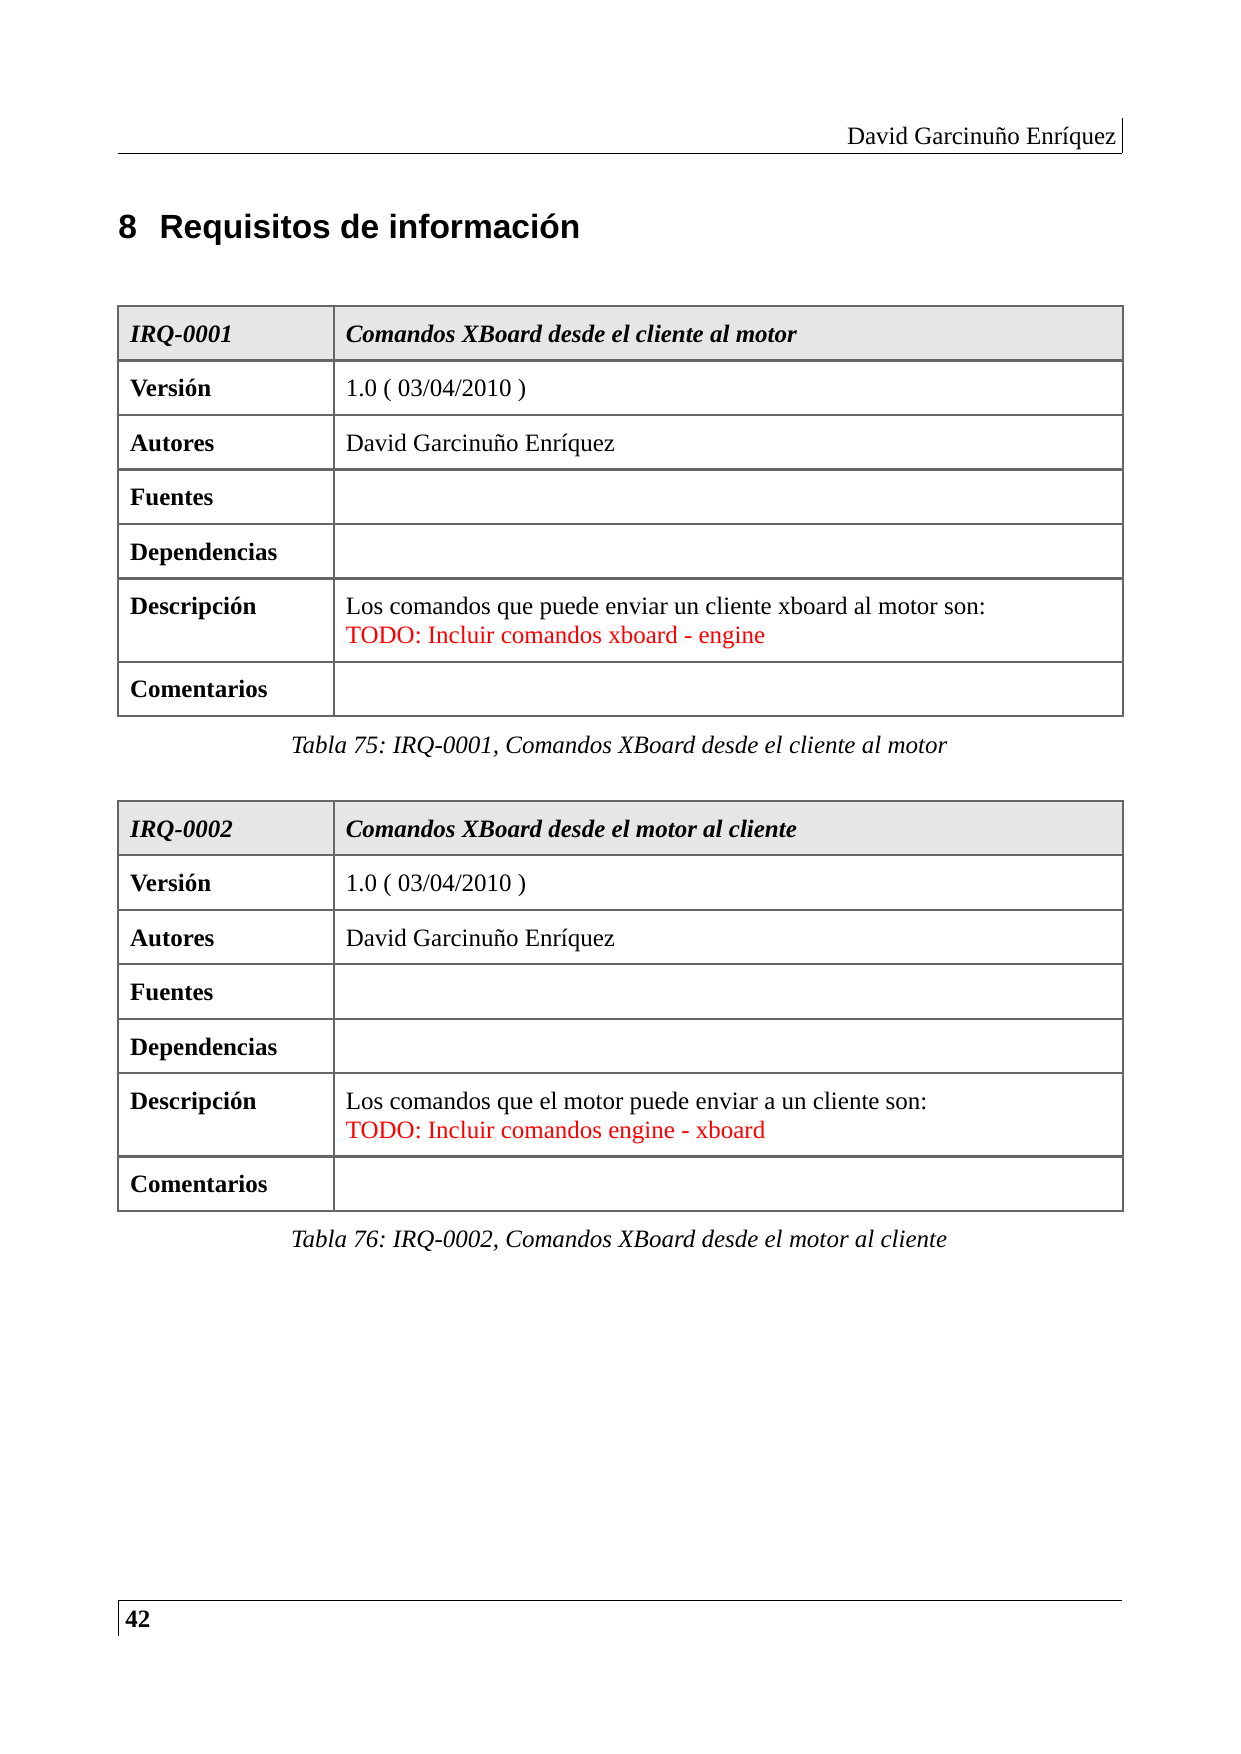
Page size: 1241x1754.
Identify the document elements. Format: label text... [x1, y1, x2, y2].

table_cell David Garcinuño Enríquez [335, 911, 1122, 963]
table_cell Descripción [119, 580, 333, 661]
table_cell Comentarios [119, 663, 333, 715]
table_header Comandos XBoard desde el cliente al motor [335, 307, 1122, 359]
table_cell Versión [119, 362, 333, 414]
table_cell David Garcinuño Enríquez [335, 416, 1122, 468]
table_cell [335, 1020, 1122, 1072]
table_cell [335, 525, 1122, 577]
table_cell 1.0 ( 03/04/2010 ) [335, 362, 1122, 414]
table_cell 1.0 ( 03/04/2010 ) [335, 856, 1122, 909]
table_cell Los comandos que el motor puede enviar a un cliente son: TODO: Incluir comandos engine - xboard [335, 1074, 1122, 1155]
text Tabla 76: IRQ-0002, Comandos XBoard desde el motor al cliente [118, 1224, 1122, 1253]
table_cell [335, 1158, 1122, 1210]
table_cell [335, 663, 1122, 715]
table_cell Dependencias [119, 525, 333, 577]
table_header Comandos XBoard desde el motor al cliente [335, 802, 1122, 854]
table_cell Los comandos que puede enviar un cliente xboard al motor son: TODO: Incluir comandos xboard - engine [335, 580, 1122, 661]
table_cell Versión [119, 856, 333, 909]
table_cell Fuentes [119, 471, 333, 523]
table_cell Autores [119, 911, 333, 963]
table_cell Autores [119, 416, 333, 468]
text Tabla 75: IRQ-0001, Comandos XBoard desde el cliente al motor [118, 730, 1122, 758]
table_header IRQ-0002 [119, 802, 333, 854]
table_cell [335, 471, 1122, 523]
subtitle Requisitos de información [118, 207, 1122, 246]
table_cell Descripción [119, 1074, 333, 1155]
table_cell Comentarios [119, 1158, 333, 1210]
table_cell Fuentes [119, 965, 333, 1018]
table_cell [335, 965, 1122, 1018]
table_header IRQ-0001 [119, 307, 333, 359]
table_cell Dependencias [119, 1020, 333, 1072]
